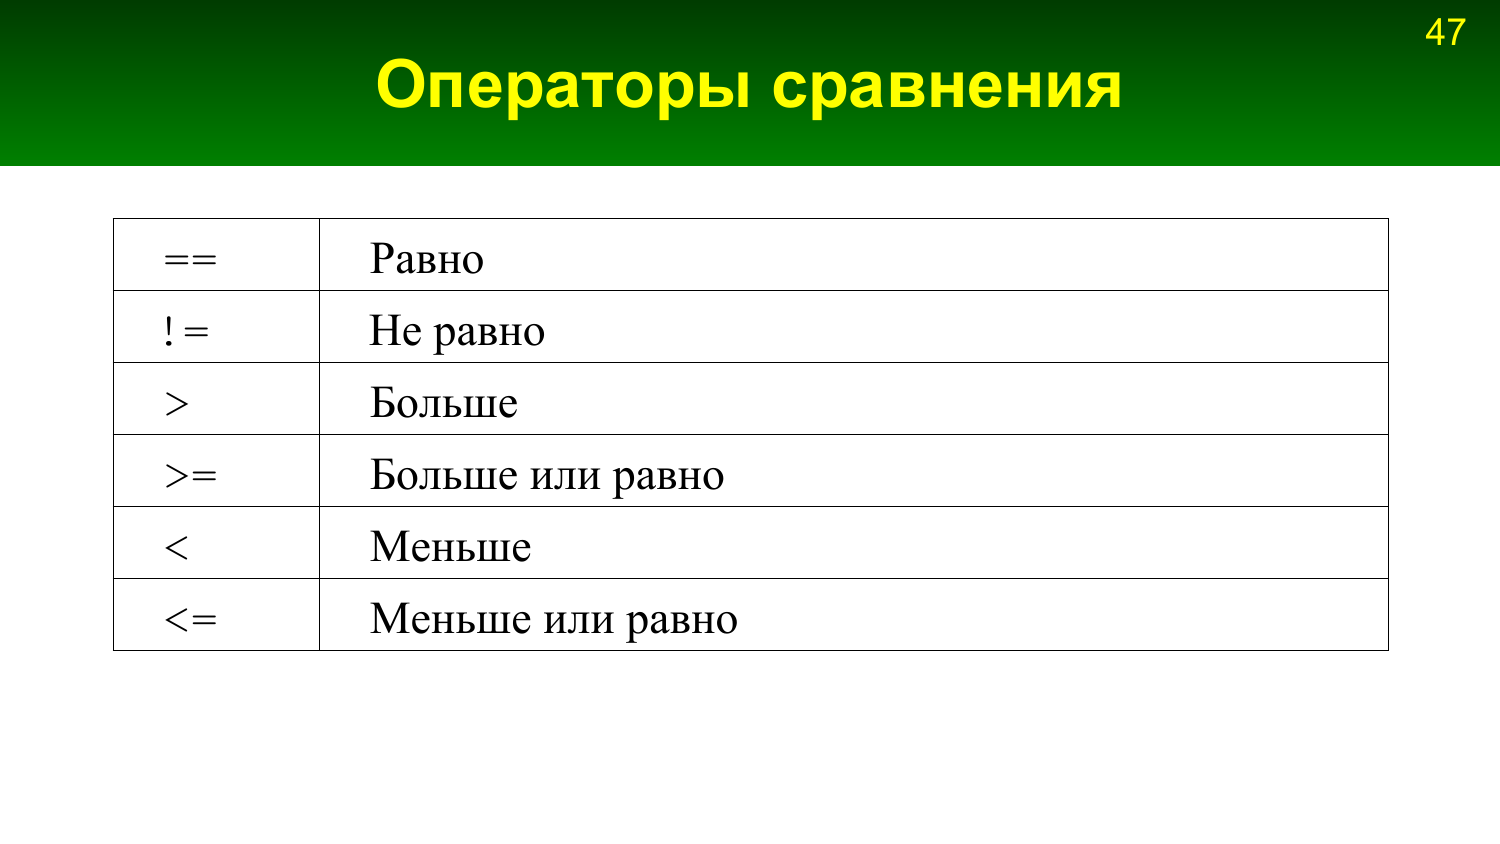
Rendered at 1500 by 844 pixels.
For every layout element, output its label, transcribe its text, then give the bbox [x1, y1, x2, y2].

table_cell < [114, 507, 319, 578]
table_cell > [114, 363, 319, 434]
table_cell >= [114, 435, 319, 506]
table_cell Меньше [320, 507, 1388, 578]
table_cell <= [114, 579, 319, 650]
table_header == [114, 219, 319, 290]
table_cell Не равно [320, 291, 1388, 362]
table_header Равно [320, 219, 1388, 290]
table_cell != [114, 291, 319, 362]
table_cell Меньше или равно [320, 579, 1388, 650]
title Операторы сравнения [112, 7, 1388, 154]
table_cell Больше или равно [320, 435, 1388, 506]
table_cell Больше [320, 363, 1388, 434]
